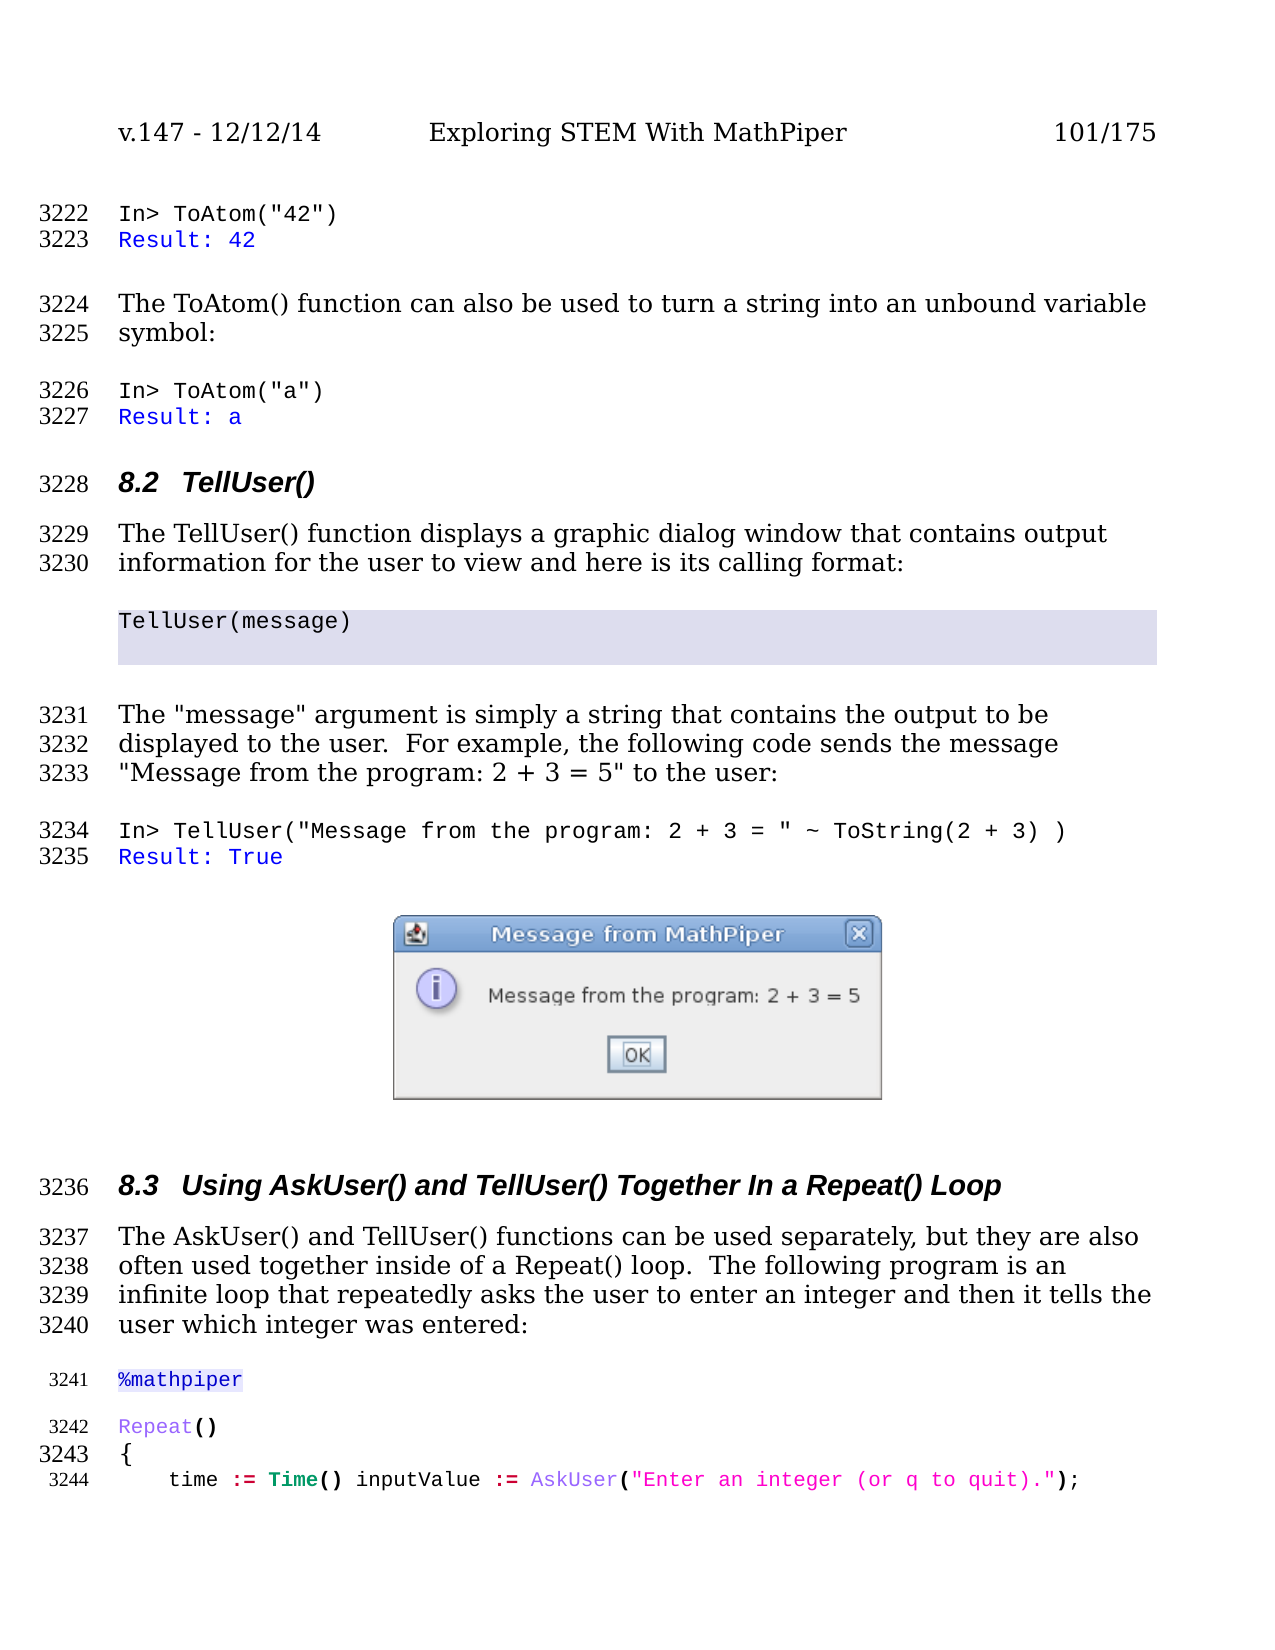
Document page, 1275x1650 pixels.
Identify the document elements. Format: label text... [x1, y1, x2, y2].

text Repeat() [118, 1416, 1157, 1440]
table_header TellUser(message) [118, 610, 1157, 665]
text In> ToAtom("42") [118, 203, 1157, 229]
text Result: a [118, 406, 1157, 432]
text The AskUser() and TellUser() functions can be used separately, but they are also often used together inside of a Repeat() loop. The following program is an infinite loop that repeatedly asks the user to enter an integer and then it tells the user which integer was entered: [118, 1222, 1157, 1339]
text %mathpiper [118, 1369, 1157, 1392]
text In> TellUser("Message from the program: 2 + 3 = " ~ ToString(2 + 3) ) [118, 819, 1157, 845]
subtitle TellUser() [118, 465, 1157, 498]
text Result: 42 [118, 229, 1157, 254]
text { [118, 1440, 1157, 1469]
text In> ToAtom("a") [118, 380, 1157, 406]
text The TellUser() function displays a graphic dialog window that contains output information for the user to view and here is its calling format: [118, 519, 1157, 577]
text Result: True [118, 845, 1157, 871]
text time := Time() inputValue := AskUser("Enter an integer (or q to quit)."); [118, 1469, 1157, 1492]
text The ToAtom() function can also be used to turn a string into an unbound variable symbol: [118, 289, 1157, 348]
text The "message" argument is simply a string that contains the output to be displayed to the user. For example, the following code sends the message "Message from the program: 2 + 3 = 5" to the user: [118, 700, 1157, 787]
subtitle Using AskUser() and TellUser() Together In a Repeat() Loop [118, 1168, 1157, 1201]
picture [393, 915, 883, 1100]
